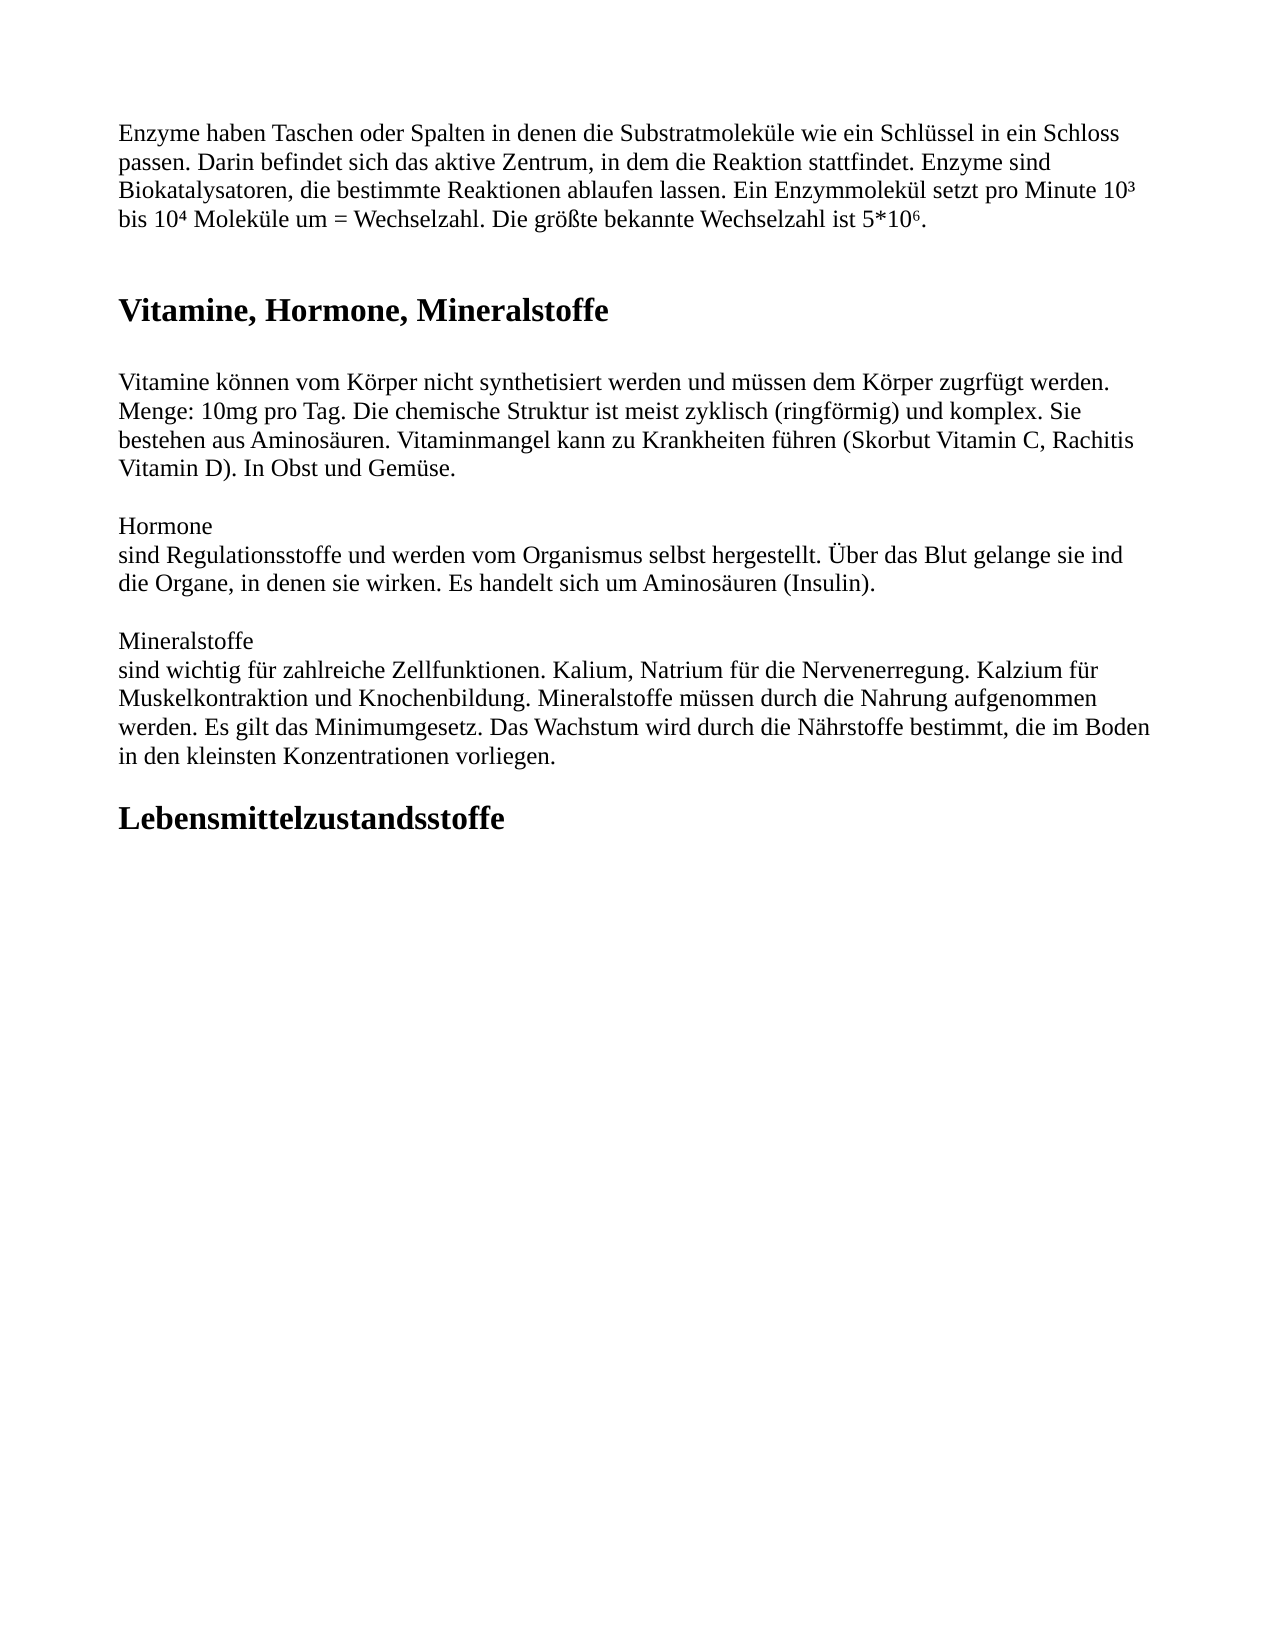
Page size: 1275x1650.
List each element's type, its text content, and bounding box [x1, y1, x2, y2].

text Enzyme haben Taschen oder Spalten in denen die Substratmoleküle wie ein Schlüssel in ein Schloss passen. Darin befindet sich das aktive Zentrum, in dem die Reaktion stattfindet. Enzyme sind Biokatalysatoren, die bestimmte Reaktionen ablaufen lassen. Ein Enzymmolekül setzt pro Minute 10³ bis 10⁴ Moleküle um = Wechselzahl. Die größte bekannte Wechselzahl ist 5*10⁶. [118, 118, 1157, 233]
text Mineralstoffe [118, 626, 1157, 655]
text Vitamine können vom Körper nicht synthetisiert werden und müssen dem Körper zugrfügt werden. Menge: 10mg pro Tag. Die chemische Struktur ist meist zyklisch (ringförmig) und komplex. Sie bestehen aus Aminosäuren. Vitaminmangel kann zu Krankheiten führen (Skorbut Vitamin C, Rachitis Vitamin D). In Obst und Gemüse. [118, 367, 1157, 482]
text Hormone [118, 511, 1157, 540]
text Vitamine, Hormone, Mineralstoffe [118, 291, 1157, 329]
text sind wichtig für zahlreiche Zellfunktionen. Kalium, Natrium für die Nervenerregung. Kalzium für Muskelkontraktion und Knochenbildung. Mineralstoffe müssen durch die Nahrung aufgenommen werden. Es gilt das Minimumgesetz. Das Wachstum wird durch die Nährstoffe bestimmt, die im Boden in den kleinsten Konzentrationen vorliegen. [118, 655, 1157, 770]
text Lebensmittelzustandsstoffe [118, 798, 1157, 837]
text sind Regulationsstoffe und werden vom Organismus selbst hergestellt. Über das Blut gelange sie ind die Organe, in denen sie wirken. Es handelt sich um Aminosäuren (Insulin). [118, 540, 1157, 597]
